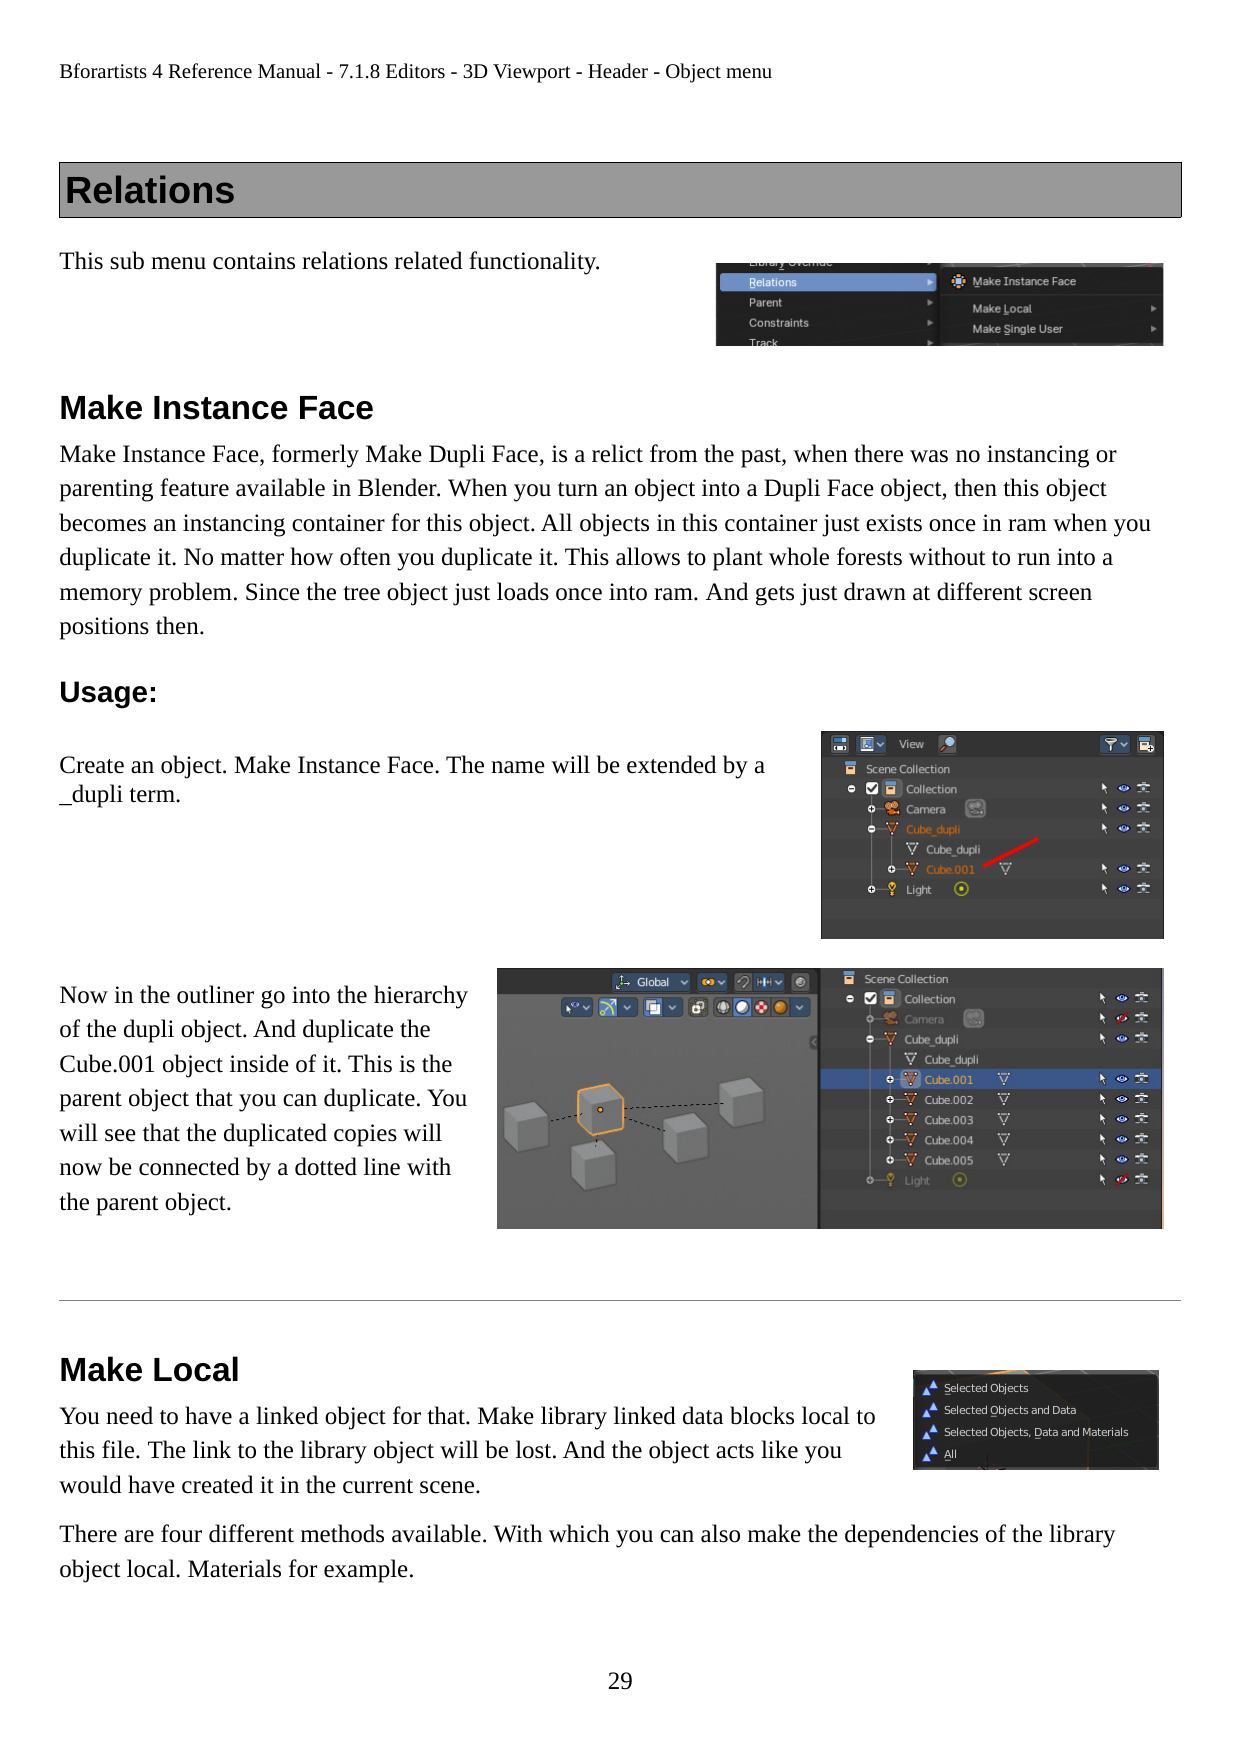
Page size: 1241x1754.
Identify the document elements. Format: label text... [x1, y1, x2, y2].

text Make Instance Face, formerly Make Dupli Face, is a relict from the past, when there was no instancing or parenting feature available in Blender. When you turn an object into a Dupli Face object, then this object becomes an instancing container for this object. All objects in this container just exists once in ram when you duplicate it. No matter how often you duplicate it. This allows to plant whole forests without to run into a memory problem. Since the tree object just loads once into ram. And gets just drawn at different screen positions then. [59, 439, 1181, 640]
picture [497, 968, 1164, 1229]
picture [913, 1370, 1159, 1470]
subtitle Make Instance Face [59, 388, 1181, 426]
text You need to have a linked object for that. Make library linked data blocks local to this file. The link to the library object will be lost. And the object acts like you would have created it in the current scene. [59, 1401, 1181, 1499]
table_header Relations [60, 163, 1181, 217]
picture [821, 731, 1164, 939]
picture [715, 263, 1164, 346]
text Now in the outliner go into the hierarchy of the dupli object. And duplicate the Cube.001 object inside of it. This is the parent object that you can duplicate. You will see that the duplicated copies will now be connected by a dotted line with the parent object. [59, 980, 497, 1216]
subtitle Make Local [59, 1350, 1181, 1389]
subtitle Usage: [59, 675, 1181, 709]
text There are four different methods available. With which you can also make the dependencies of the library object local. Materials for example. [59, 1519, 1181, 1582]
text This sub menu contains relations related functionality. [59, 246, 1181, 274]
text Create an object. Make Instance Face. The name will be extended by a _dupli term. [59, 750, 821, 807]
